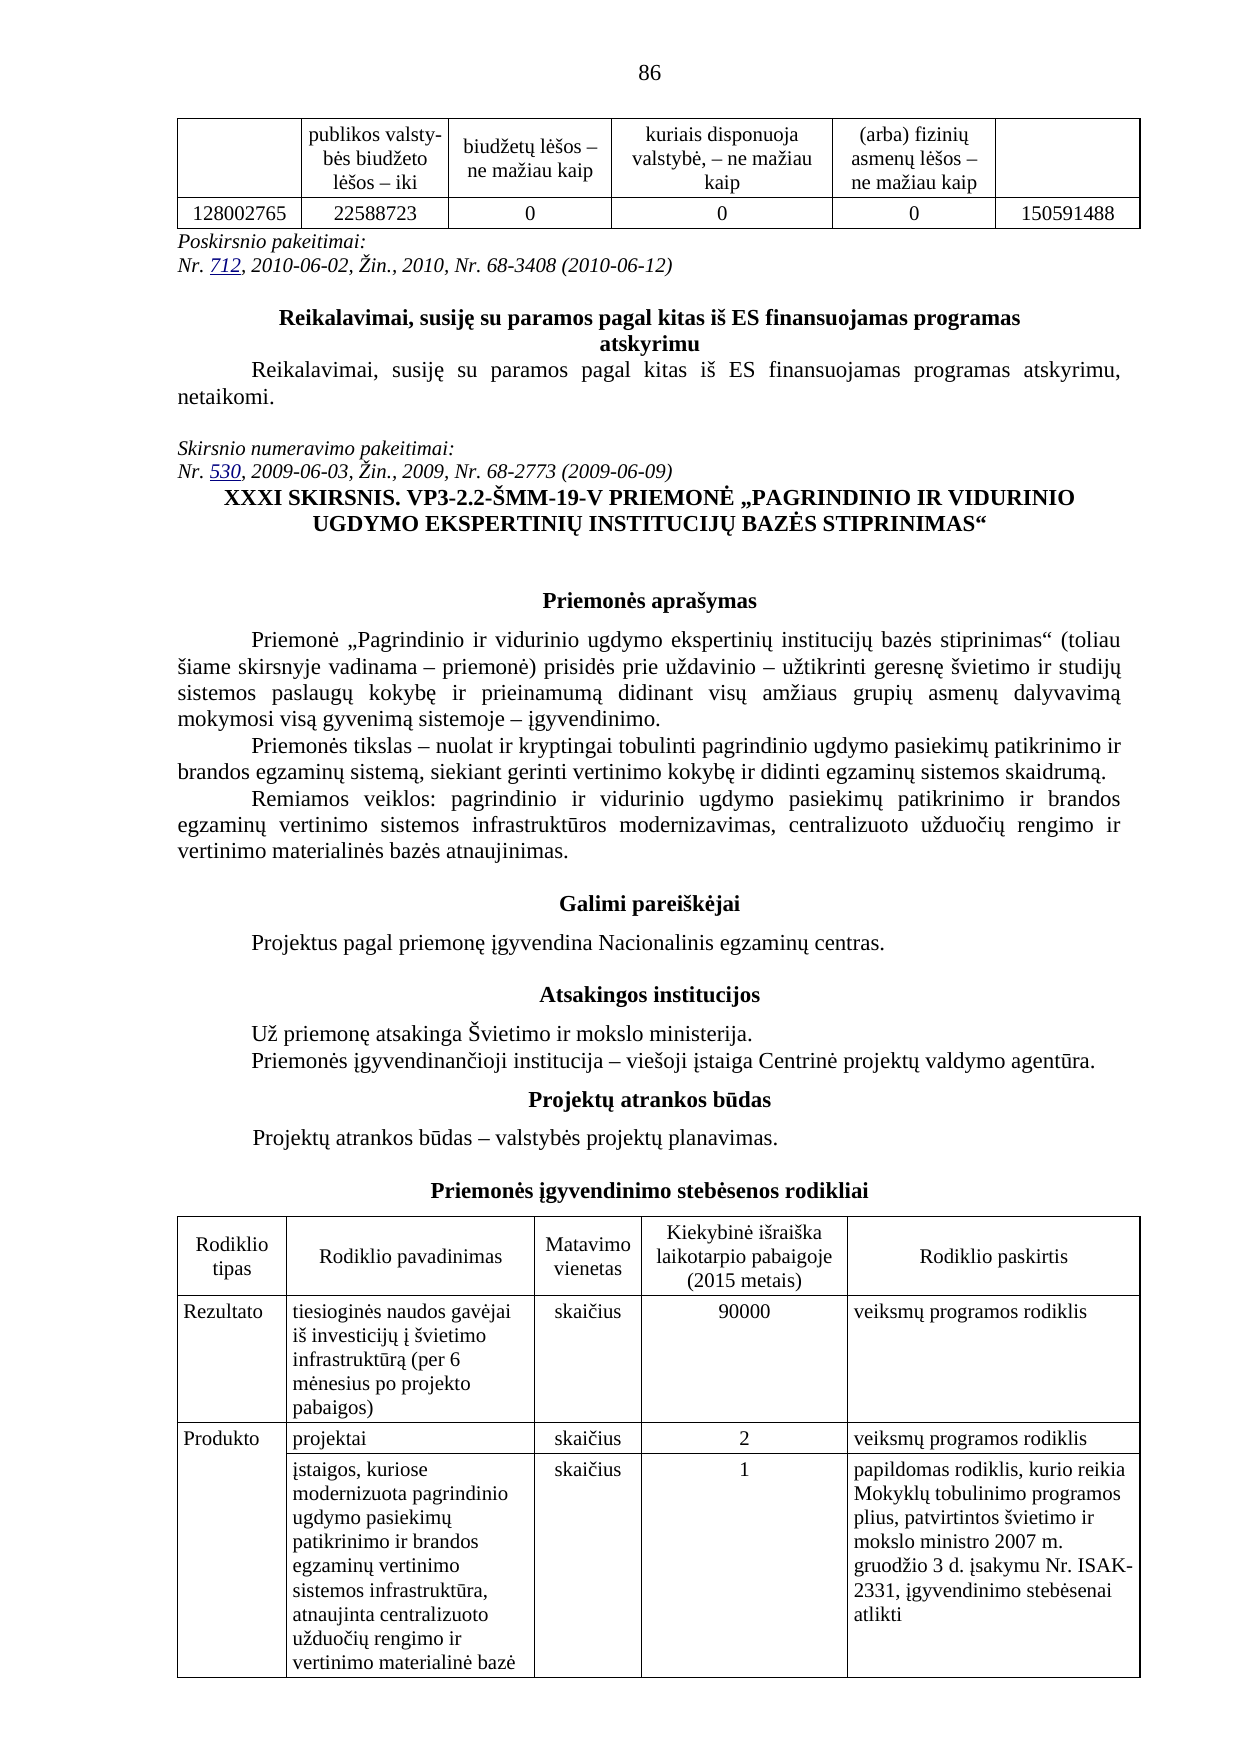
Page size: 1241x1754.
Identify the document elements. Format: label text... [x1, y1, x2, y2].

table_cell veiksmų programos rodiklis [848, 1423, 1139, 1453]
table_cell 0 [833, 198, 995, 228]
table_header Rodiklio paskirtis [848, 1217, 1139, 1295]
table_cell Produkto [178, 1423, 286, 1677]
text Priemonės aprašymas [177, 588, 1122, 614]
table_header Rodiklio tipas [178, 1217, 286, 1295]
text Priemonės įgyvendinančioji institucija – viešoji įstaiga Centrinė projektų valdymo agentūra. [177, 1047, 1122, 1073]
table_cell biudžetų lėšos – ne mažiau kaip [449, 119, 611, 197]
table_cell publikos vals­ty­­bės biudžeto lėšos – iki [302, 119, 448, 197]
table_cell įstaigos, kuriose modernizuota pagrindinio ugdymo pasiekimų patikrinimo ir brandos egzaminų vertinimo sistemos infrastruktūra, atnaujinta centralizuoto užduočių rengimo ir vertinimo materialinė bazė [287, 1454, 534, 1677]
table_cell tiesioginės naudos gavėjai iš investicijų į švietimo infrastruktūrą (per 6 mėnesius po projekto pabaigos) [287, 1296, 534, 1422]
table_cell Rezultato [178, 1296, 286, 1422]
table_cell 0 [449, 198, 611, 228]
text Reikalavimai, susiję su paramos pagal kitas iš ES finansuojamas programas atskyrimu, netaikomi. [177, 356, 1122, 409]
text Atsakingos institucijos [177, 982, 1122, 1008]
table_cell 22588723 [302, 198, 448, 228]
text Remiamos veiklos: pagrindinio ir vidurinio ugdymo pasiekimų patikrinimo ir brandos egzaminų vertinimo sistemos infrastruktūros modernizavimas, centralizuoto užduočių rengimo ir vertinimo materialinės bazės atnaujinimas. [177, 784, 1122, 864]
table_header Rodiklio pavadinimas [287, 1217, 534, 1295]
text Projektų atrankos būdas – valstybės projektų planavimas. [215, 1124, 1122, 1151]
text Projektus pagal priemonę įgyvendina Nacionalinis egzaminų centras. [177, 929, 1122, 955]
text Skirsnio numeravimo pakeitimai: [177, 435, 1122, 459]
text Nr. 712, 2010-06-02, Žin., 2010, Nr. 68-3408 (2010-06-12) [177, 253, 1122, 277]
table_cell (arba) fizinių asmenų lėšos – ne mažiau kaip [833, 119, 995, 197]
table_header Kiekybinė išraiška laikotarpio pabaigoje (2015 metais) [642, 1217, 847, 1295]
table_cell skaičius [535, 1423, 641, 1453]
text XXXI SKirsnis. VP3-2.2-ŠMM-19-V PRIEMONĖ „PAGRINDINIO IR VIDURINIO UGDYMO EKSPERTINIŲ INSTITUCIJŲ BAZĖS STIPRINIMAS“ [177, 483, 1122, 536]
table_cell 1 [642, 1454, 847, 1677]
text Reikalavimai, susiję su paramos pagal kitas iš ES finansuojamas programas atskyrimu [177, 304, 1122, 356]
text Už priemonę atsakinga Švietimo ir mokslo ministerija. [177, 1020, 1122, 1047]
text Priemonės įgyvendinimo stebėsenos rodikliai [177, 1177, 1122, 1203]
text Poskirsnio pakeitimai: [177, 229, 1122, 253]
text Galimi pareiškėjai [177, 890, 1122, 916]
table_cell 2 [642, 1423, 847, 1453]
table_cell 150591488 [996, 198, 1139, 228]
text Priemonė „Pagrindinio ir vidurinio ugdymo ekspertinių institucijų bazės stiprinimas“ (toliau šiame skirsnyje vadinama – priemonė) prisidės prie uždavinio – užtikrinti geresnę švietimo ir studijų sistemos paslaugų kokybę ir prieinamumą didinant visų amžiaus grupių asmenų dalyvavimą mokymosi visą gyvenimą sistemoje – įgyvendinimo. [177, 626, 1122, 732]
table_cell projektai [287, 1423, 534, 1453]
table_cell 128002765 [178, 198, 301, 228]
table_cell kuriais disponuoja valstybė, – ne mažiau kaip [612, 119, 832, 197]
table_cell veiksmų programos rodiklis [848, 1296, 1139, 1422]
table_cell 0 [612, 198, 832, 228]
table_header Matavimo vienetas [535, 1217, 641, 1295]
table_cell skaičius [535, 1454, 641, 1677]
text Priemonės tikslas – nuolat ir kryptingai tobulinti pagrindinio ugdymo pasiekimų patikrinimo ir brandos egzaminų sistemą, siekiant gerinti vertinimo kokybę ir didinti egzaminų sistemos skaidrumą. [177, 732, 1122, 784]
text Projektų atrankos būdas [177, 1086, 1122, 1112]
table_cell skaičius [535, 1296, 641, 1422]
table_cell papildomas rodiklis, kurio reikia Mokyklų tobulinimo programos plius, patvirtintos švietimo ir mokslo ministro 2007 m. gruodžio 3 d. įsakymu Nr. ISAK-2331, įgyvendinimo stebėsenai atlikti [848, 1454, 1139, 1677]
table_cell 90000 [642, 1296, 847, 1422]
text Nr. 530, 2009-06-03, Žin., 2009, Nr. 68-2773 (2009-06-09) [177, 459, 1122, 483]
table_cell [178, 119, 301, 197]
table_header [996, 119, 1139, 197]
